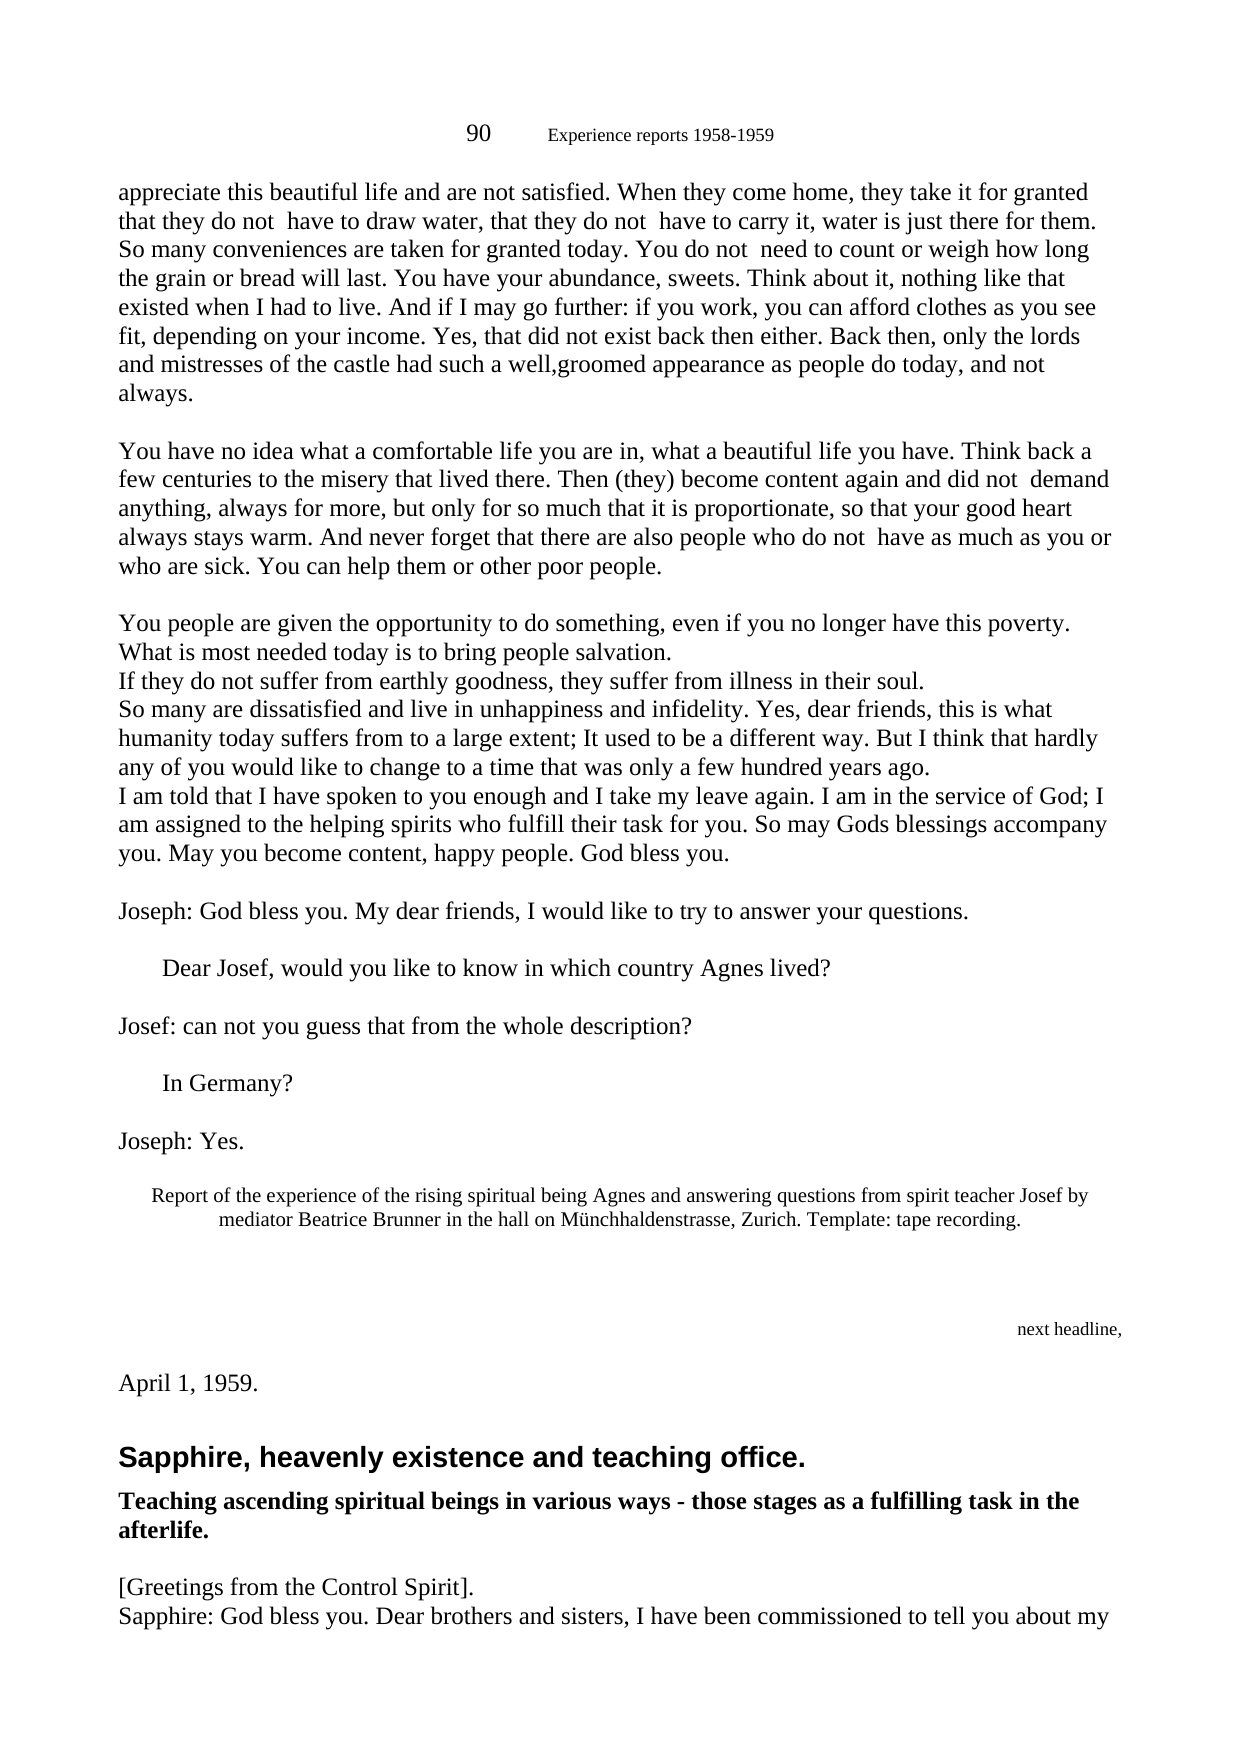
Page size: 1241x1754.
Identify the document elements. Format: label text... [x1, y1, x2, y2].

text appreciate this beautiful life and are not satisfied. When they come home, they take it for granted that they do not have to draw water, that they do not have to carry it, water is just there for them. So many conveniences are taken for granted today. You do not need to count or weigh how long the grain or bread will last. You have your abundance, sweets. Think about it, nothing like that existed when I had to live. And if I may go further: if you work, you can afford clothes as you see fit, depending on your income. Yes, that did not exist back then either. Back then, only the lords and mistresses of the castle had such a well,groomed appearance as people do today, and not always. [118, 177, 1122, 407]
text Dear Josef, would you like to know in which country Agnes lived? [162, 953, 1122, 982]
text So many are dissatisfied and live in unhappiness and infidelity. Yes, dear friends, this is what humanity today suffers from to a large extent; It used to be a different way. But I think that hardly any of you would like to change to a time that was only a few hundred years ago. [118, 694, 1122, 781]
text next headline, [118, 1318, 1122, 1339]
text I am told that I have spoken to you enough and I take my leave again. I am in the service of God; I am assigned to the helping spirits who fulfill their task for you. So may Gods blessings accompany you. May you become content, happy people. God bless you. [118, 781, 1122, 867]
text April 1, 1959. [118, 1368, 1122, 1397]
subtitle Sapphire, heavenly existence and teaching office. [118, 1440, 1122, 1474]
text Joseph: Yes. [118, 1126, 1122, 1154]
text In Germany? [162, 1068, 1122, 1097]
text Josef: can not you guess that from the whole description? [118, 1011, 1122, 1039]
text Sapphire: God bless you. Dear brothers and sisters, I have been commissioned to tell you about my [118, 1601, 1122, 1630]
text You people are given the opportunity to do something, even if you no longer have this poverty. What is most needed today is to bring people salvation. [118, 608, 1122, 666]
text If they do not suffer from earthly goodness, they suffer from illness in their soul. [118, 666, 1122, 694]
text Report of the experience of the rising spiritual being Agnes and answering questions from spirit teacher Josef by mediator Beatrice Brunner in the hall on Münchhaldenstrasse, Zurich. Template: tape recording. [118, 1183, 1122, 1231]
text [Greetings from the Control Spirit]. [118, 1572, 1122, 1601]
text You have no idea what a comfortable life you are in, what a beautiful life you have. Think back a few centuries to the misery that lived there. Then (they) become content again and did not demand anything, always for more, but only for so much that it is proportionate, so that your good heart always stays warm. And never forget that there are also people who do not have as much as you or who are sick. You can help them or other poor people. [118, 436, 1122, 579]
text Teaching ascending spiritual beings in various ways - those stages as a fulfilling task in the afterlife. [118, 1486, 1122, 1544]
text Joseph: God bless you. My dear friends, I would like to try to answer your questions. [118, 896, 1122, 924]
